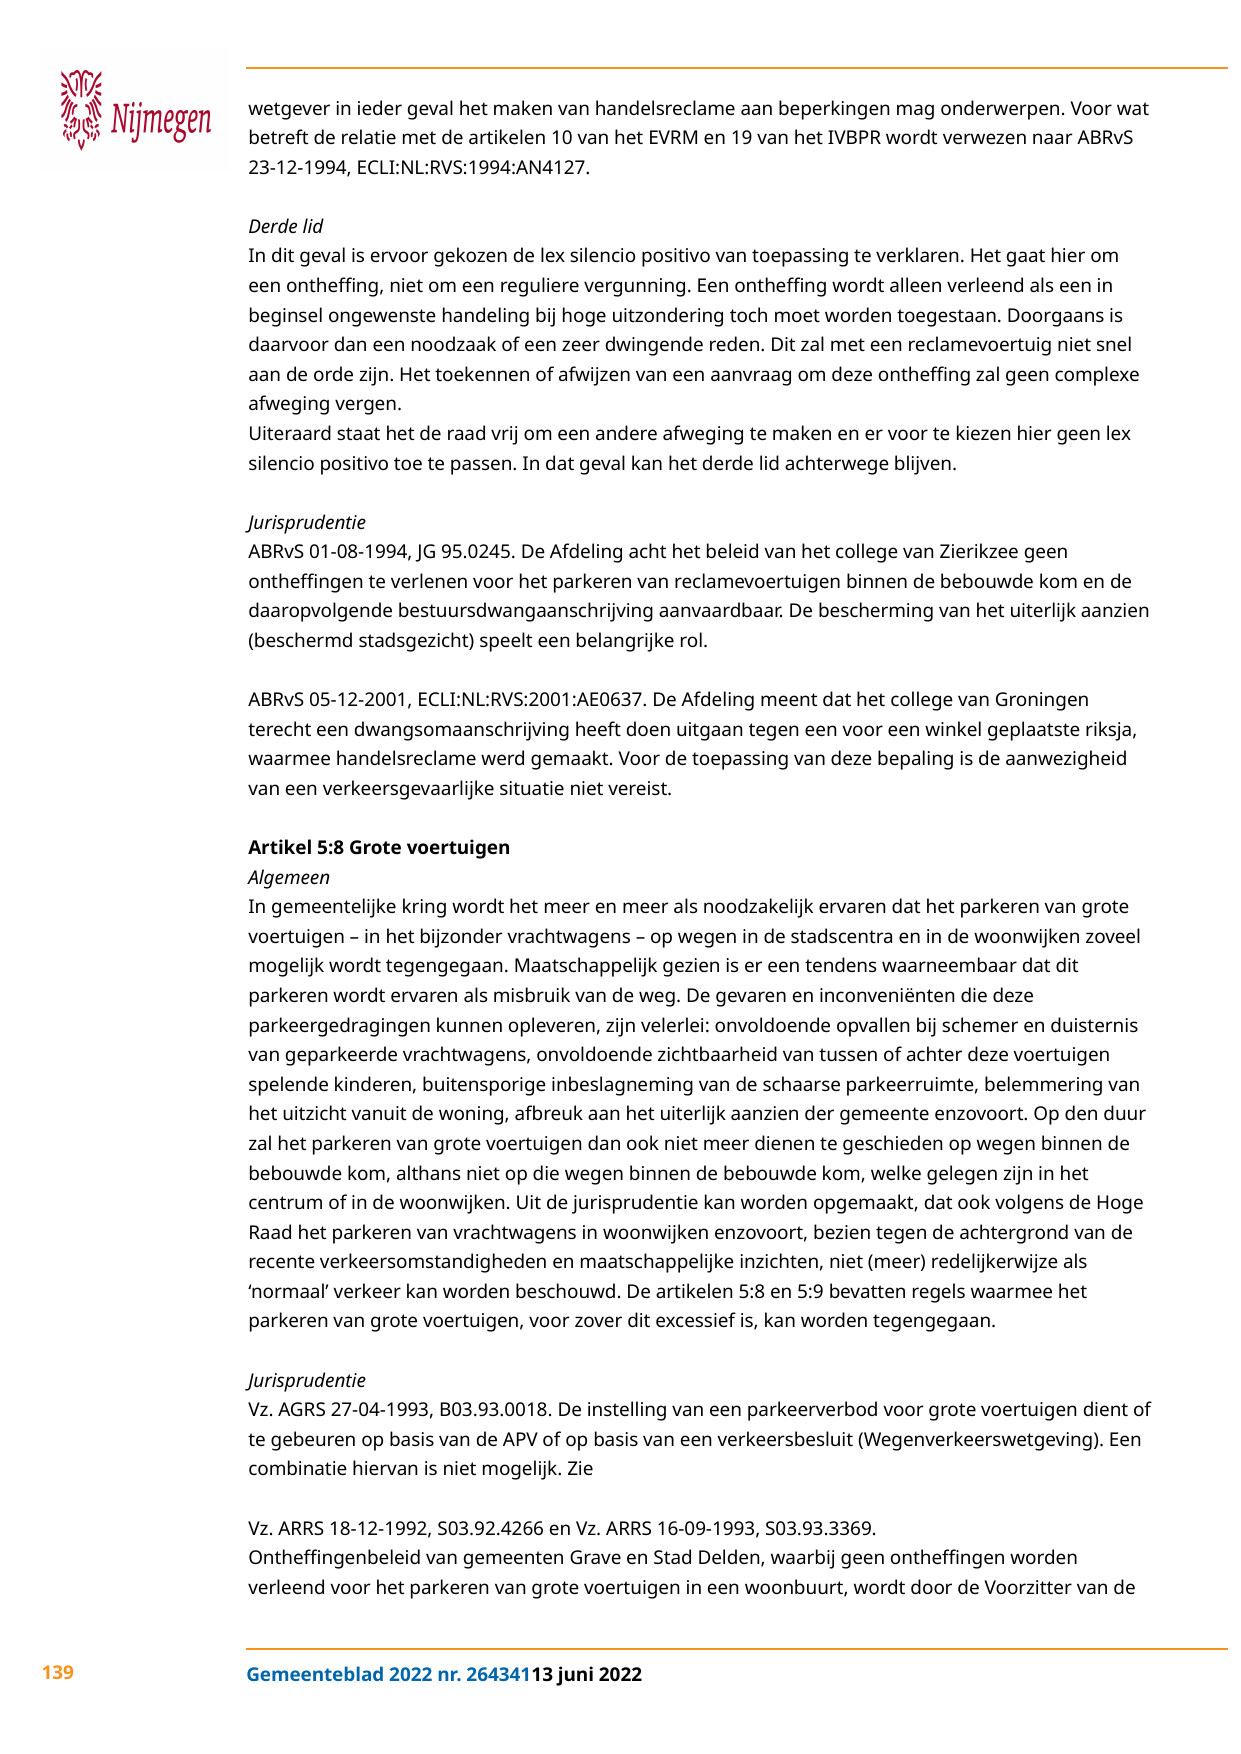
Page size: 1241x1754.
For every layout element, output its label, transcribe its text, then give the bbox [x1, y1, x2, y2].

text Jurisprudentie [248, 509, 1152, 535]
text wetgever in ieder geval het maken van handelsreclame aan beperkingen mag onderwerpen. Voor wat betreft de relatie met de artikelen 10 van het EVRM en 19 van het IVBPR wordt verwezen naar ABRvS 23-12-1994, ECLI:NL:RVS:1994:AN4127. [248, 95, 1152, 180]
text Derde lid [248, 213, 1152, 239]
text Vz. AGRS 27-04-1993, B03.93.0018. De instelling van een parkeerverbod voor grote voertuigen dient of te gebeuren op basis van de APV of op basis van een verkeersbesluit (Wegenverkeerswetgeving). Een combinatie hiervan is niet mogelijk. Zie [248, 1396, 1152, 1481]
text In dit geval is ervoor gekozen de lex silencio positivo van toepassing te verklaren. Het gaat hier om een ontheffing, niet om een reguliere vergunning. Een ontheffing wordt alleen verleend als een in beginsel ongewenste handeling bij hoge uitzondering toch moet worden toegestaan. Doorgaans is daarvoor dan een noodzaak of een zeer dwingende reden. Dit zal met een reclamevoertuig niet snel aan de orde zijn. Het toekennen of afwijzen van een aanvraag om deze ontheffing zal geen complexe afweging vergen. [248, 243, 1152, 416]
text Artikel 5:8 Grote voertuigen [248, 834, 1152, 860]
text In gemeentelijke kring wordt het meer en meer als noodzakelijk ervaren dat het parkeren van grote voertuigen – in het bijzonder vrachtwagens – op wegen in de stadscentra en in de woonwijken zoveel mogelijk wordt tegengegaan. Maatschappelijk gezien is er een tendens waarneembaar dat dit parkeren wordt ervaren als misbruik van de weg. De gevaren en inconveniënten die deze parkeergedragingen kunnen opleveren, zijn velerlei: onvoldoende opvallen bij schemer en duisternis van geparkeerde vrachtwagens, onvoldoende zichtbaarheid van tussen of achter deze voertuigen spelende kinderen, buitensporige inbeslagneming van de schaarse parkeerruimte, belemmering van het uitzicht vanuit de woning, afbreuk aan het uiterlijk aanzien der gemeente enzovoort. Op den duur zal het parkeren van grote voertuigen dan ook niet meer dienen te geschieden op wegen binnen de bebouwde kom, althans niet op die wegen binnen de bebouwde kom, welke gelegen zijn in het centrum of in de woonwijken. Uit de jurisprudentie kan worden opgemaakt, dat ook volgens de Hoge Raad het parkeren van vrachtwagens in woonwijken enzovoort, bezien tegen de achtergrond van de recente verkeersomstandigheden en maatschappelijke inzichten, niet (meer) redelijkerwijze als ‘normaal’ verkeer kan worden beschouwd. De artikelen 5:8 en 5:9 bevatten regels waarmee het parkeren van grote voertuigen, voor zover dit excessief is, kan worden tegengegaan. [248, 893, 1152, 1333]
text ABRvS 05-12-2001, ECLI:NL:RVS:2001:AE0637. De Afdeling meent dat het college van Groningen terecht een dwangsomaanschrijving heeft doen uitgaan tegen een voor een winkel geplaatste riksja, waarmee handelsreclame werd gemaakt. Voor de toepassing van deze bepaling is de aanwezigheid van een verkeersgevaarlijke situatie niet vereist. [248, 686, 1152, 801]
text Algemeen [248, 864, 1152, 890]
text Ontheffingenbeleid van gemeenten Grave en Stad Delden, waarbij geen ontheffingen worden verleend voor het parkeren van grote voertuigen in een woonbuurt, wordt door de Voorzitter van de [248, 1544, 1152, 1600]
text Jurisprudentie [248, 1367, 1152, 1393]
picture [41, 47, 231, 172]
text ABRvS 01-08-1994, JG 95.0245. De Afdeling acht het beleid van het college van Zierikzee geen ontheffingen te verlenen voor het parkeren van reclamevoertuigen binnen de bebouwde kom en de daaropvolgende bestuursdwangaanschrijving aanvaardbaar. De bescherming van het uiterlijk aanzien (beschermd stadsgezicht) speelt een belangrijke rol. [248, 538, 1152, 653]
text Vz. ARRS 18-12-1992, S03.92.4266 en Vz. ARRS 16-09-1993, S03.93.3369. [248, 1515, 1152, 1541]
text Uiteraard staat het de raad vrij om een andere afweging te maken en er voor te kiezen hier geen lex silencio positivo toe te passen. In dat geval kan het derde lid achterwege blijven. [248, 420, 1152, 476]
